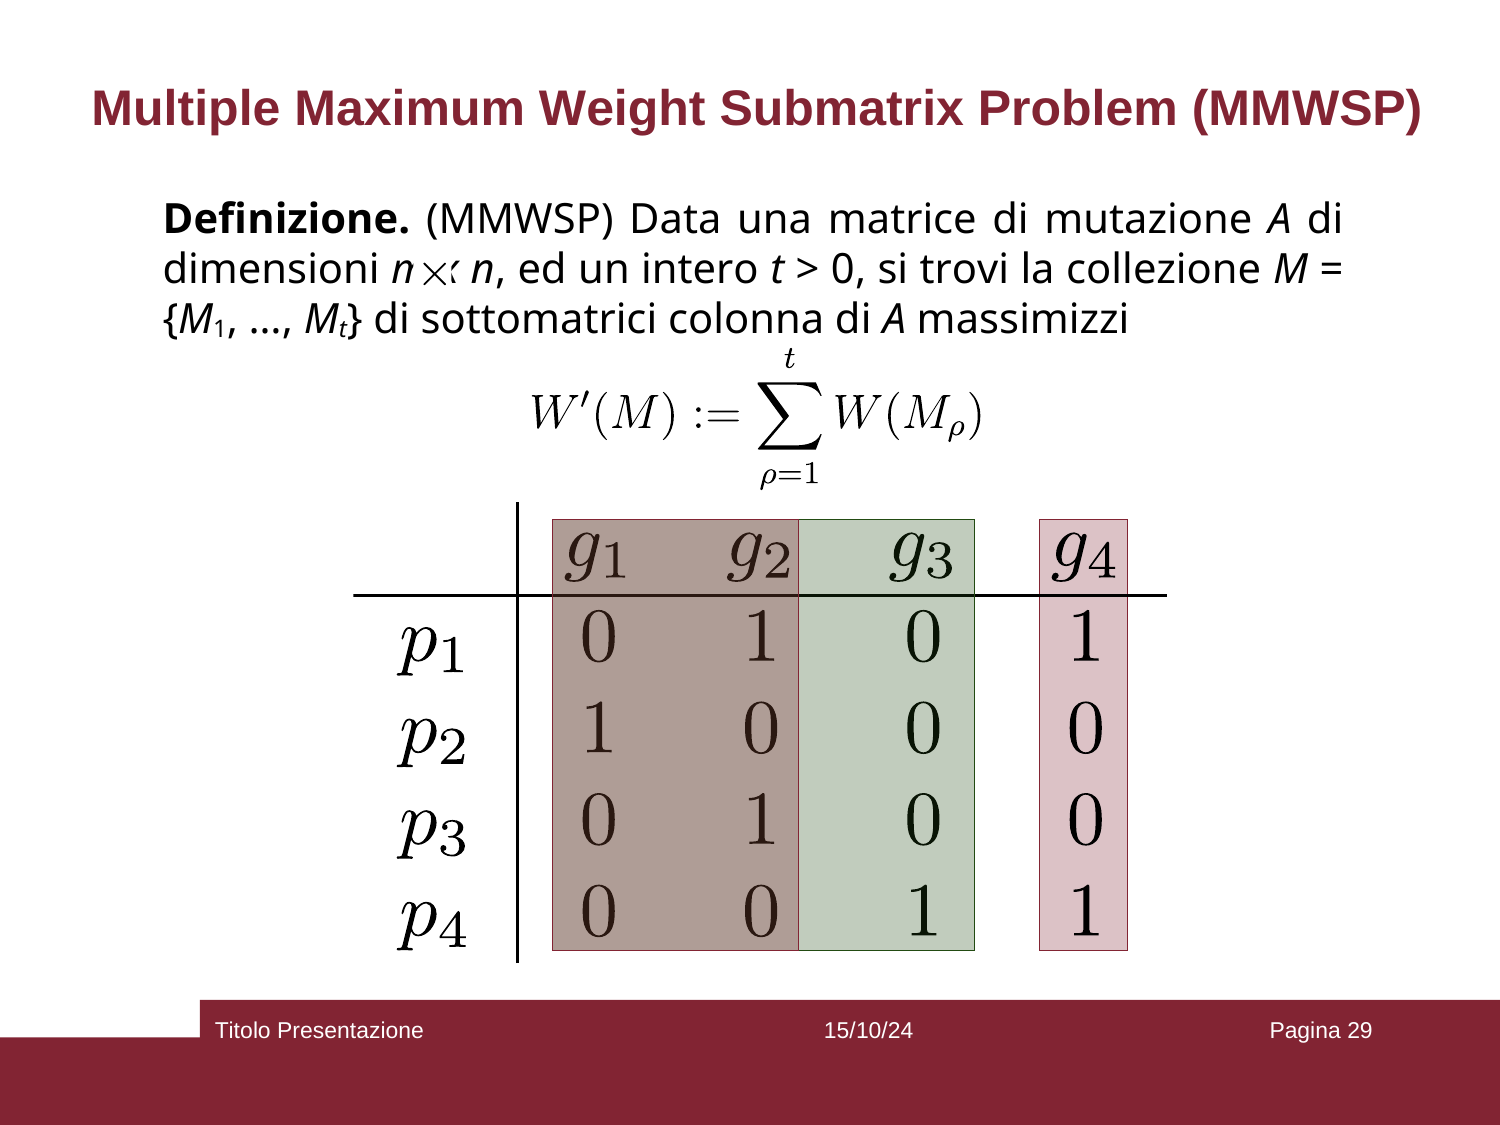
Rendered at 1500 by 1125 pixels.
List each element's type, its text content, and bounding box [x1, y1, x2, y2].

title Multiple Maximum Weight Submatrix Problem (MMWSP) [76, 67, 1459, 203]
picture [531, 347, 981, 491]
picture [416, 262, 446, 286]
text_box Definizione. (MMWSP) Data una matrice di mutazione A di dimensioni m x n, ed un intero t > 0, si trovi la collezione M = {M1, …, Mt} di sottomatrici colonna di A massimizzi [147, 184, 1359, 350]
text_box [552, 519, 975, 951]
text_box Titolo Presentazione [199, 1008, 676, 1084]
text_box Pagina <number> [1074, 1008, 1388, 1084]
picture [353, 502, 1193, 981]
text_box 15/10/24 [712, 1008, 1026, 1084]
text_box [413, 243, 452, 297]
